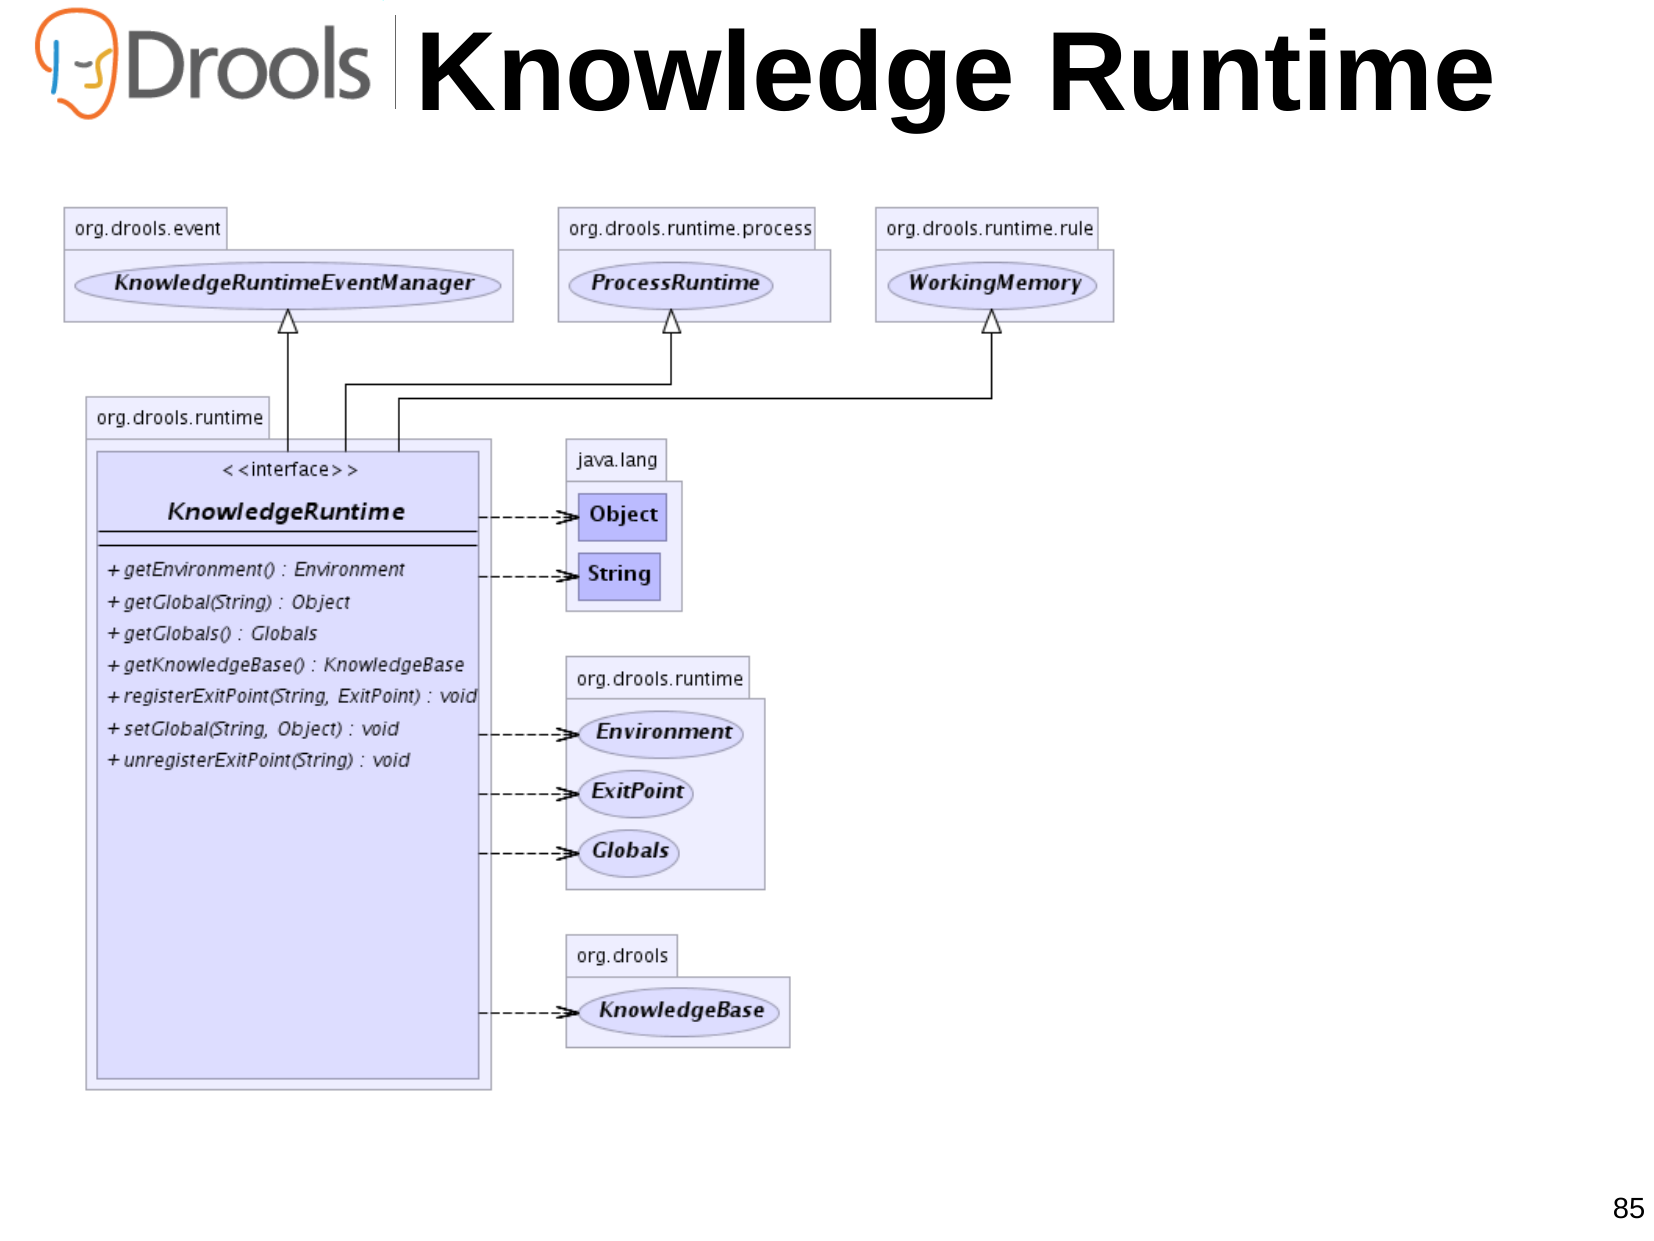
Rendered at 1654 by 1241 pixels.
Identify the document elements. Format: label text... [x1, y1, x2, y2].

picture [45, 190, 1135, 1108]
text_box Knowledge Runtime [401, 1, 1512, 176]
picture [29, 0, 384, 126]
